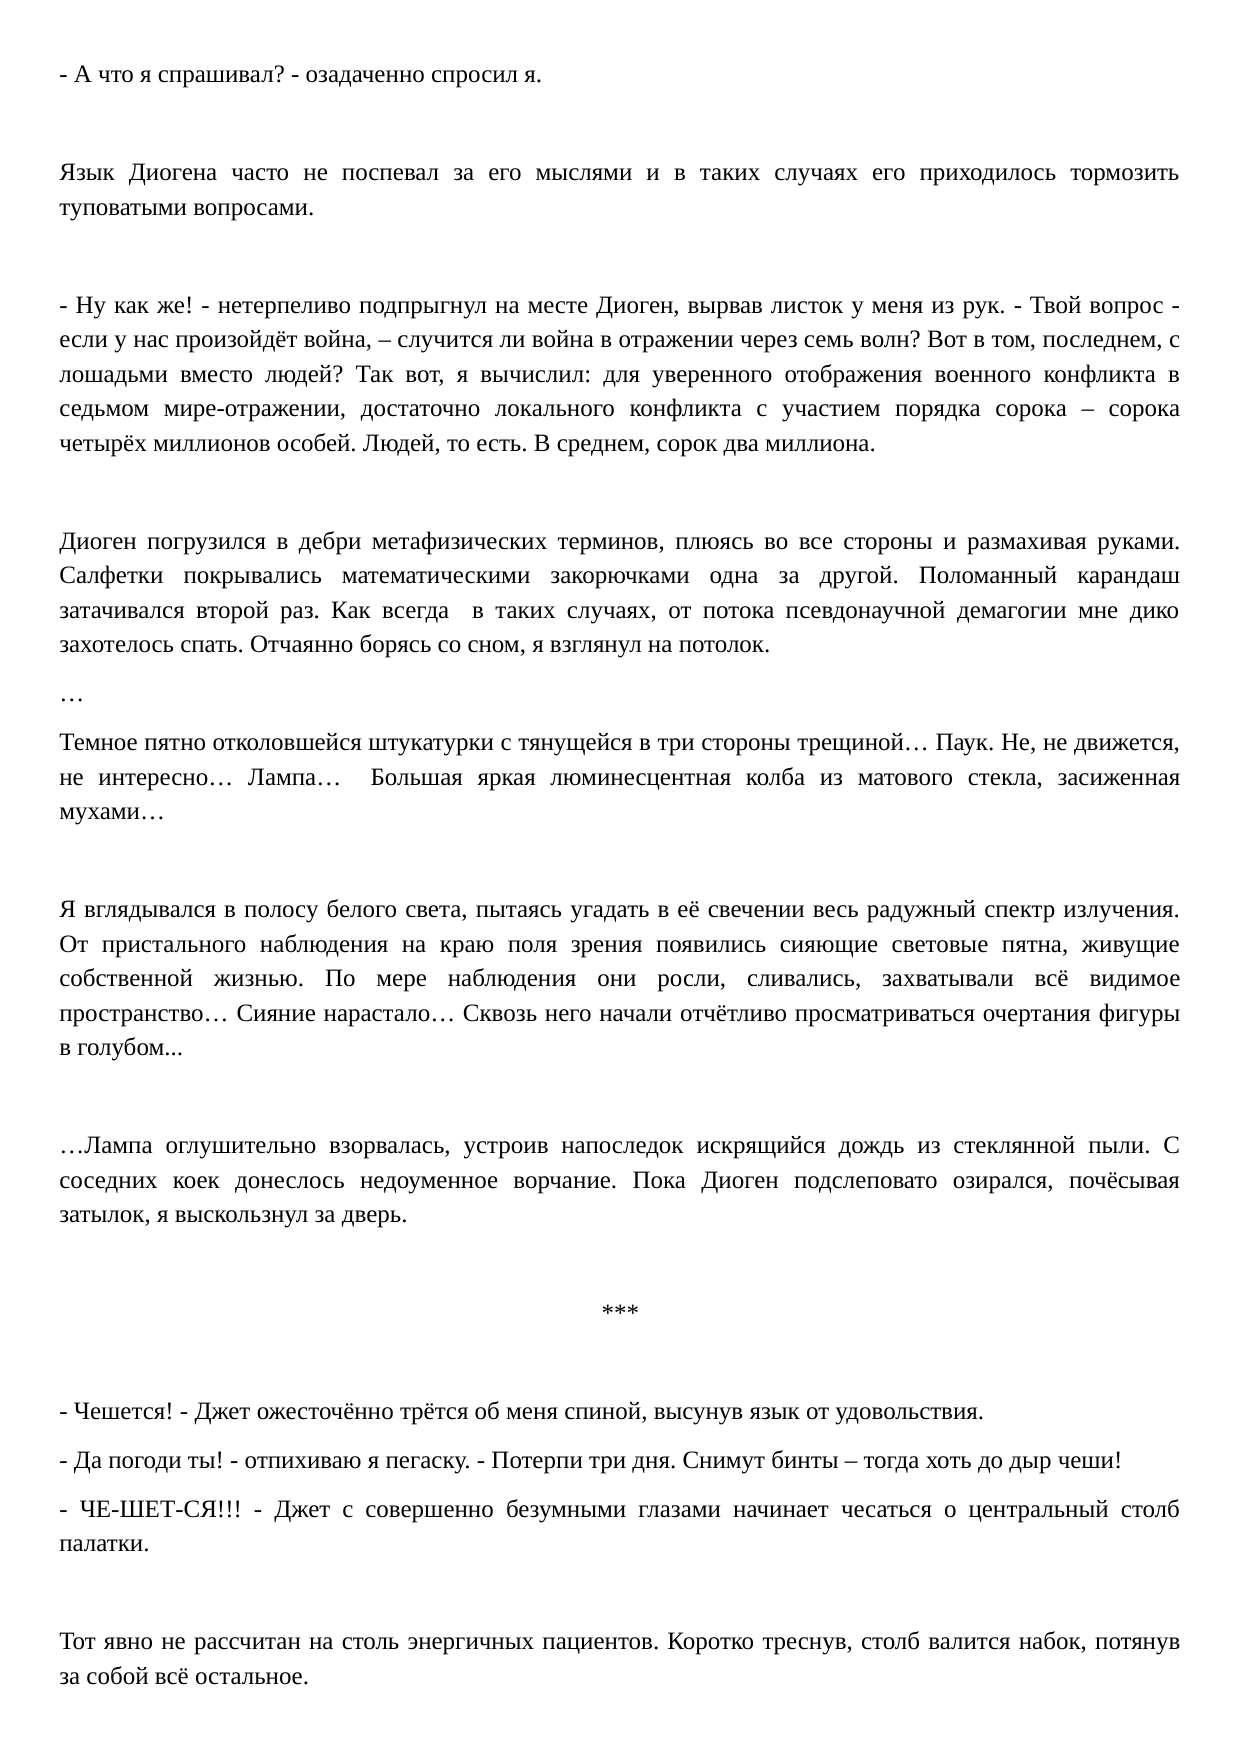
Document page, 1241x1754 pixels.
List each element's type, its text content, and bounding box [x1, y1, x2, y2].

text Я вглядывался в полосу белого света, пытаясь угадать в её свечении весь радужный спектр излучения. От пристального наблюдения на краю поля зрения появились сияющие световые пятна, живущие собственной жизнью. По мере наблюдения они росли, сливались, захватывали всё видимое пространство… Сияние нарастало… Сквозь него начали отчётливо просматриваться очертания фигуры в голубом... [59, 894, 1181, 1061]
text - А что я спрашивал? - озадаченно спросил я. [59, 59, 1181, 88]
text … [59, 678, 1181, 707]
text …Лампа оглушительно взорвалась, устроив напоследок искрящийся дождь из стеклянной пыли. С соседних коек донеслось недоуменное ворчание. Пока Диоген подслеповато озирался, почёсывая затылок, я выскользнул за дверь. [59, 1131, 1181, 1228]
text - ЧЕ-ШЕТ-СЯ!!! - Джет с совершенно безумными глазами начинает чесаться о центральный столб палатки. [59, 1494, 1181, 1557]
text - Чешется! - Джет ожесточённо трётся об меня спиной, высунув язык от удовольствия. [59, 1396, 1181, 1424]
text Язык Диогена часто не поспевал за его мыслями и в таких случаях его приходилось тормозить туповатыми вопросами. [59, 157, 1181, 220]
text Диоген погрузился в дебри метафизических терминов, плюясь во все стороны и размахивая руками. Салфетки покрывались математическими закорючками одна за другой. Поломанный карандаш затачивался второй раз. Как всегда в таких случаях, от потока псевдонаучной демагогии мне дико захотелось спать. Отчаянно борясь со сном, я взглянул на потолок. [59, 526, 1181, 658]
text Темное пятно отколовшейся штукатурки с тянущейся в три стороны трещиной… Паук. Не, не движется, не интересно… Лампа… Большая яркая люминесцентная колба из матового стекла, засиженная мухами… [59, 727, 1181, 825]
text Тот явно не рассчитан на столь энергичных пациентов. Коротко треснув, столб валится набок, потянув за собой всё остальное. [59, 1626, 1181, 1690]
text - Ну как же! - нетерпеливо подпрыгнул на месте Диоген, вырвав листок у меня из рук. - Твой вопрос - если у нас произойдёт война, – случится ли война в отражении через семь волн? Вот в том, последнем, с лошадьми вместо людей? Так вот, я вычислил: для уверенного отображения военного конфликта в седьмом мире-отражении, достаточно локального конфликта с участием порядка сорока – сорока четырёх миллионов особей. Людей, то есть. В среднем, сорок два миллиона. [59, 290, 1181, 456]
text *** [59, 1298, 1181, 1326]
text - Да погоди ты! - отпихиваю я пегаску. - Потерпи три дня. Снимут бинты – тогда хоть до дыр чеши! [59, 1445, 1181, 1473]
